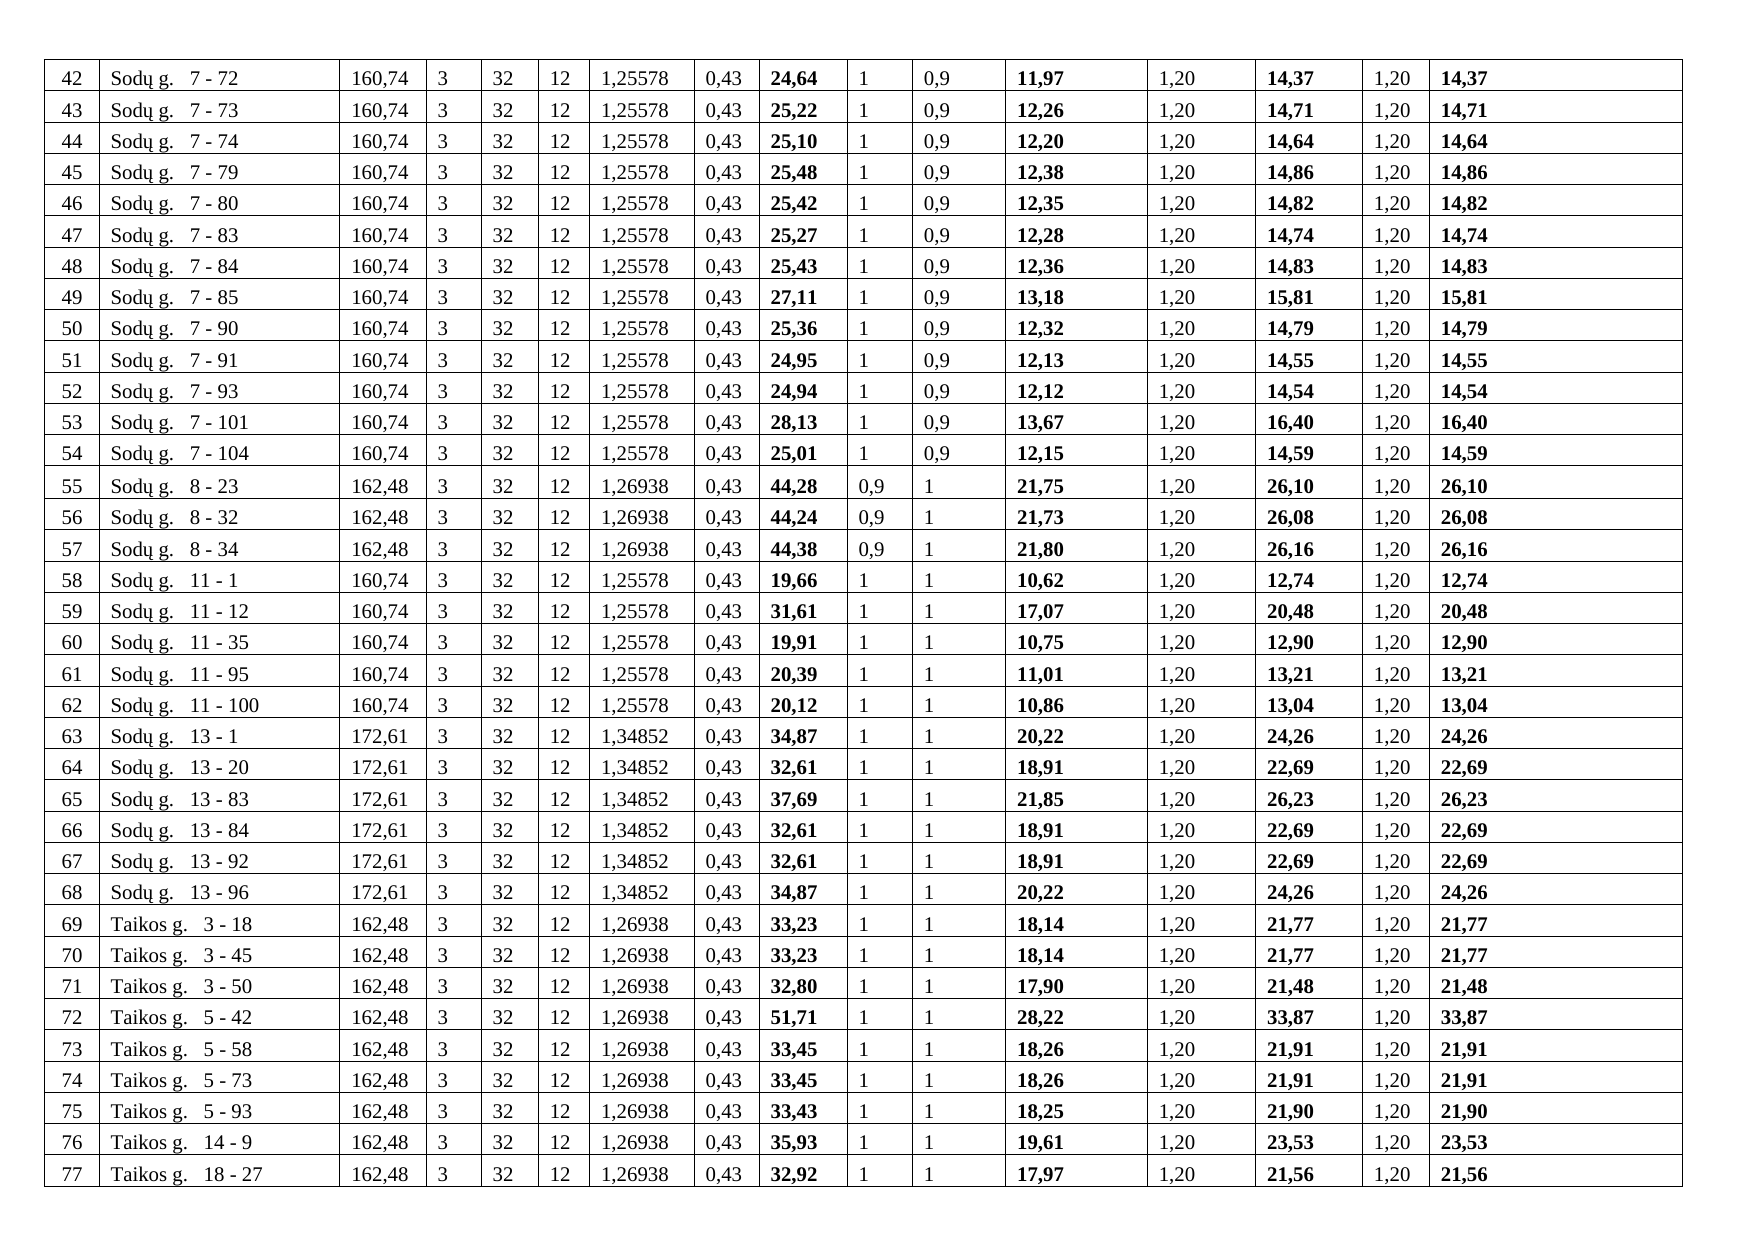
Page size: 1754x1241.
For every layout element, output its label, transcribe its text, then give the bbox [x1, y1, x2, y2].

table_cell 22,69 [1430, 749, 1682, 779]
table_cell [1683, 811, 1710, 842]
table_cell 32 [482, 999, 538, 1029]
table_cell 12 [539, 1030, 589, 1061]
table_cell 61 [45, 655, 99, 686]
table_cell 32 [482, 843, 538, 873]
table_cell Sodų g. 13 - 84 [100, 812, 339, 842]
table_cell 1,20 [1363, 687, 1429, 717]
table_cell [1683, 278, 1710, 309]
table_cell 14,37 [1256, 60, 1362, 90]
table_cell 1,20 [1363, 905, 1429, 936]
table_cell 12,28 [1006, 216, 1147, 247]
table_cell 32 [482, 1030, 538, 1061]
table_cell [1683, 1123, 1710, 1154]
table_cell 14,86 [1430, 154, 1682, 184]
table_cell 63 [45, 718, 99, 748]
table_cell [1683, 561, 1710, 592]
table_cell 1 [913, 905, 1005, 936]
table_cell 13,04 [1430, 687, 1682, 717]
table_cell 12 [539, 373, 589, 403]
table_cell 3 [427, 718, 481, 748]
table_cell [1683, 748, 1710, 779]
table_cell [1683, 403, 1710, 434]
table_cell 14,64 [1256, 123, 1362, 153]
table_cell 3 [427, 937, 481, 967]
table_cell 1,26938 [590, 999, 694, 1029]
table_cell 160,74 [340, 404, 426, 434]
table_cell 32 [482, 216, 538, 247]
table_cell 1 [848, 687, 912, 717]
table_cell 75 [45, 1093, 99, 1123]
table_cell 162,48 [340, 999, 426, 1029]
table_cell 1,20 [1363, 341, 1429, 372]
table_cell 0,43 [695, 466, 759, 498]
table_cell 14,74 [1256, 216, 1362, 247]
table_cell 1,20 [1363, 749, 1429, 779]
table_cell 1,20 [1363, 499, 1429, 529]
table_cell 33,43 [760, 1093, 847, 1123]
table_cell Sodų g. 7 - 83 [100, 216, 339, 247]
table_cell 21,48 [1256, 968, 1362, 998]
table_cell 160,74 [340, 91, 426, 122]
table_cell 1,25578 [590, 593, 694, 623]
table_cell 0,9 [848, 466, 912, 498]
table_cell 12 [539, 1093, 589, 1123]
table_cell 12,13 [1006, 341, 1147, 372]
table_cell [1683, 967, 1710, 998]
table_cell 13,04 [1256, 687, 1362, 717]
table_cell 16,40 [1256, 404, 1362, 434]
table_cell 23,53 [1430, 1124, 1682, 1154]
table_cell 3 [427, 968, 481, 998]
table_cell 0,43 [695, 1030, 759, 1061]
table_cell 1,20 [1148, 185, 1255, 215]
table_cell 21,73 [1006, 499, 1147, 529]
table_cell 0,43 [695, 216, 759, 247]
table_cell 12 [539, 154, 589, 184]
table_cell 32 [482, 499, 538, 529]
table_cell 12 [539, 530, 589, 561]
table_cell 1,25578 [590, 562, 694, 592]
table_cell 0,43 [695, 968, 759, 998]
table_cell 162,48 [340, 968, 426, 998]
table_cell 0,43 [695, 530, 759, 561]
table_cell 23,53 [1256, 1124, 1362, 1154]
table_cell 26,23 [1430, 780, 1682, 811]
table_cell 21,56 [1256, 1155, 1362, 1186]
table_cell 3 [427, 1093, 481, 1123]
table_cell 1,20 [1363, 937, 1429, 967]
table_cell 1 [913, 968, 1005, 998]
table_cell 32 [482, 123, 538, 153]
table_cell 1 [848, 999, 912, 1029]
table_cell 17,90 [1006, 968, 1147, 998]
table_cell 1 [848, 1155, 912, 1186]
table_cell 52 [45, 373, 99, 403]
table_cell 26,08 [1430, 499, 1682, 529]
table_cell Sodų g. 7 - 90 [100, 310, 339, 340]
table_cell 1,20 [1148, 279, 1255, 309]
table_cell 162,48 [340, 1062, 426, 1092]
table_cell 3 [427, 341, 481, 372]
table_cell 13,67 [1006, 404, 1147, 434]
table_cell 12,12 [1006, 373, 1147, 403]
table_cell 12 [539, 185, 589, 215]
table_cell 162,48 [340, 499, 426, 529]
table_cell 44 [45, 123, 99, 153]
table_cell [1683, 936, 1710, 967]
table_cell 1,34852 [590, 874, 694, 904]
table_cell 12,35 [1006, 185, 1147, 215]
table_cell 1 [913, 780, 1005, 811]
table_cell 32 [482, 60, 538, 90]
table_cell 1,20 [1148, 404, 1255, 434]
table_cell 22,69 [1430, 812, 1682, 842]
table_cell 1,26938 [590, 905, 694, 936]
table_cell 1,20 [1363, 248, 1429, 278]
table_cell 1,25578 [590, 655, 694, 686]
table_cell 1 [913, 718, 1005, 748]
table_cell 14,55 [1430, 341, 1682, 372]
table_cell 14,79 [1256, 310, 1362, 340]
table_cell 12,20 [1006, 123, 1147, 153]
table_cell 1,25578 [590, 404, 694, 434]
table_cell 3 [427, 248, 481, 278]
table_cell 26,16 [1256, 530, 1362, 561]
table_cell 1 [848, 780, 912, 811]
table_cell 1,20 [1148, 530, 1255, 561]
table_cell 1 [848, 905, 912, 936]
table_cell 1,26938 [590, 1155, 694, 1186]
table_cell 1,25578 [590, 123, 694, 153]
table_cell 1 [848, 968, 912, 998]
table_cell 20,22 [1006, 874, 1147, 904]
table_cell 1,20 [1363, 1155, 1429, 1186]
table_cell 172,61 [340, 874, 426, 904]
table_cell 25,48 [760, 154, 847, 184]
table_cell 0,43 [695, 624, 759, 654]
table_cell 32 [482, 812, 538, 842]
table_cell 160,74 [340, 123, 426, 153]
table_cell 14,82 [1430, 185, 1682, 215]
table_cell 15,81 [1256, 279, 1362, 309]
table_cell Sodų g. 7 - 84 [100, 248, 339, 278]
table_cell 32 [482, 310, 538, 340]
table_cell [1683, 623, 1710, 654]
table_cell 26,10 [1430, 466, 1682, 498]
table_cell 0,9 [913, 279, 1005, 309]
table_cell 20,22 [1006, 718, 1147, 748]
table_cell 25,43 [760, 248, 847, 278]
table_cell 12 [539, 718, 589, 748]
table_cell 1,20 [1363, 404, 1429, 434]
table_cell 172,61 [340, 718, 426, 748]
table_cell 0,9 [913, 435, 1005, 465]
table_cell 0,43 [695, 1062, 759, 1092]
table_cell [1683, 842, 1710, 873]
table_cell 0,43 [695, 60, 759, 90]
table_cell 66 [45, 812, 99, 842]
table_cell Sodų g. 11 - 100 [100, 687, 339, 717]
table_cell 31,61 [760, 593, 847, 623]
table_cell 1 [848, 624, 912, 654]
table_cell 172,61 [340, 812, 426, 842]
table_cell 32 [482, 937, 538, 967]
table_cell 12 [539, 310, 589, 340]
table_cell 162,48 [340, 1155, 426, 1186]
table_cell 1 [848, 562, 912, 592]
table_cell 22,69 [1256, 749, 1362, 779]
table_cell Taikos g. 18 - 27 [100, 1155, 339, 1186]
table_cell 14,59 [1430, 435, 1682, 465]
table_cell 32 [482, 1093, 538, 1123]
table_cell 21,75 [1006, 466, 1147, 498]
table_cell 64 [45, 749, 99, 779]
table_cell 0,9 [913, 373, 1005, 403]
table_cell 0,9 [913, 404, 1005, 434]
table_cell 1,20 [1148, 123, 1255, 153]
table_cell 71 [45, 968, 99, 998]
table_cell 21,91 [1256, 1062, 1362, 1092]
table_cell 1,26938 [590, 1124, 694, 1154]
table_cell 12 [539, 655, 589, 686]
table_cell 1 [913, 812, 1005, 842]
table_cell 1,34852 [590, 812, 694, 842]
table_cell 1 [848, 279, 912, 309]
table_cell 51 [45, 341, 99, 372]
table_cell 3 [427, 1030, 481, 1061]
table_cell 1 [848, 1062, 912, 1092]
table_cell 24,26 [1430, 874, 1682, 904]
table_cell 12,15 [1006, 435, 1147, 465]
table_cell 67 [45, 843, 99, 873]
table_cell 1 [913, 1155, 1005, 1186]
table_cell Sodų g. 13 - 20 [100, 749, 339, 779]
table_cell 1,20 [1363, 60, 1429, 90]
table_cell 1,20 [1148, 466, 1255, 498]
table_cell 1,20 [1363, 91, 1429, 122]
table_cell 24,26 [1256, 874, 1362, 904]
table_cell 33,23 [760, 937, 847, 967]
table_cell [1683, 717, 1710, 748]
table_cell 1 [913, 874, 1005, 904]
table_cell 1,25578 [590, 60, 694, 90]
table_cell 24,64 [760, 60, 847, 90]
table_cell 32,61 [760, 812, 847, 842]
table_cell 21,56 [1430, 1155, 1682, 1186]
table_cell 14,37 [1430, 60, 1682, 90]
table_cell 1,20 [1363, 968, 1429, 998]
table_cell 160,74 [340, 435, 426, 465]
table_cell 72 [45, 999, 99, 1029]
table_cell [1683, 340, 1710, 372]
table_cell 25,22 [760, 91, 847, 122]
table_cell 14,83 [1256, 248, 1362, 278]
table_cell 32 [482, 435, 538, 465]
table_cell [1683, 434, 1710, 465]
table_cell 25,42 [760, 185, 847, 215]
table_cell Taikos g. 3 - 50 [100, 968, 339, 998]
table_cell 0,43 [695, 655, 759, 686]
table_cell 32 [482, 1124, 538, 1154]
table_cell 0,9 [913, 341, 1005, 372]
table_cell 1 [913, 624, 1005, 654]
table_cell [1683, 498, 1710, 529]
table_cell 0,9 [913, 185, 1005, 215]
table_cell Sodų g. 7 - 79 [100, 154, 339, 184]
table_cell 32 [482, 404, 538, 434]
table_cell 3 [427, 905, 481, 936]
table_cell 0,9 [913, 60, 1005, 90]
table_cell 12 [539, 91, 589, 122]
table_cell Sodų g. 7 - 72 [100, 60, 339, 90]
table_cell 14,54 [1430, 373, 1682, 403]
table_cell 24,94 [760, 373, 847, 403]
table_cell 1,20 [1148, 905, 1255, 936]
table_cell Sodų g. 7 - 91 [100, 341, 339, 372]
table_cell 32 [482, 905, 538, 936]
table_cell 0,43 [695, 1093, 759, 1123]
table_cell 12 [539, 624, 589, 654]
table_cell 0,43 [695, 1124, 759, 1154]
table_cell 1 [913, 593, 1005, 623]
table_cell 1 [848, 1030, 912, 1061]
table_cell 21,77 [1430, 937, 1682, 967]
table_cell [1683, 122, 1710, 153]
table_cell 20,48 [1256, 593, 1362, 623]
table_cell 162,48 [340, 1093, 426, 1123]
table_cell 1 [848, 154, 912, 184]
table_cell 19,61 [1006, 1124, 1147, 1154]
table_cell 3 [427, 780, 481, 811]
table_cell 1 [913, 1124, 1005, 1154]
table_cell 12 [539, 843, 589, 873]
table_cell [1683, 592, 1710, 623]
table_cell 1 [848, 718, 912, 748]
table_cell 12 [539, 780, 589, 811]
table_cell [1683, 153, 1710, 184]
table_cell 0,43 [695, 310, 759, 340]
table_cell 56 [45, 499, 99, 529]
table_cell 3 [427, 1062, 481, 1092]
table_cell 0,43 [695, 937, 759, 967]
table_cell 33,87 [1256, 999, 1362, 1029]
table_cell [1683, 215, 1710, 247]
table_cell 24,26 [1430, 718, 1682, 748]
table_cell 3 [427, 1155, 481, 1186]
table_cell 14,59 [1256, 435, 1362, 465]
table_cell 0,9 [848, 499, 912, 529]
table_cell 49 [45, 279, 99, 309]
table_cell 55 [45, 466, 99, 498]
table_cell 24,26 [1256, 718, 1362, 748]
table_cell 1,20 [1148, 373, 1255, 403]
table_cell 44,38 [760, 530, 847, 561]
table_cell Sodų g. 7 - 85 [100, 279, 339, 309]
table_cell 160,74 [340, 248, 426, 278]
table_cell 0,9 [913, 248, 1005, 278]
table_cell 1,20 [1148, 60, 1255, 90]
table_cell 1,25578 [590, 91, 694, 122]
table_cell [1683, 90, 1710, 122]
table_cell 1 [913, 1030, 1005, 1061]
table_cell 17,97 [1006, 1155, 1147, 1186]
table_cell 0,43 [695, 780, 759, 811]
table_cell 3 [427, 216, 481, 247]
table_cell 10,62 [1006, 562, 1147, 592]
table_cell 26,10 [1256, 466, 1362, 498]
table_cell Sodų g. 7 - 80 [100, 185, 339, 215]
table_cell Taikos g. 5 - 73 [100, 1062, 339, 1092]
table_cell 32 [482, 968, 538, 998]
table_cell 160,74 [340, 687, 426, 717]
table_cell 160,74 [340, 341, 426, 372]
table_cell 37,69 [760, 780, 847, 811]
table_cell 1 [848, 874, 912, 904]
table_cell 3 [427, 749, 481, 779]
table_cell 32 [482, 279, 538, 309]
table_cell 1,20 [1363, 593, 1429, 623]
table_cell 62 [45, 687, 99, 717]
table_cell 1,20 [1148, 968, 1255, 998]
table_cell Taikos g. 14 - 9 [100, 1124, 339, 1154]
table_cell 19,91 [760, 624, 847, 654]
table_cell 77 [45, 1155, 99, 1186]
table_cell 12 [539, 404, 589, 434]
table_cell 0,43 [695, 91, 759, 122]
table_cell 3 [427, 593, 481, 623]
table_cell 1,20 [1148, 687, 1255, 717]
table_cell 1,20 [1363, 624, 1429, 654]
table_cell 18,25 [1006, 1093, 1147, 1123]
table_cell [1683, 465, 1710, 498]
table_cell 162,48 [340, 905, 426, 936]
table_cell 1 [848, 593, 912, 623]
table_cell 12 [539, 248, 589, 278]
table_cell 18,91 [1006, 843, 1147, 873]
table_cell 1,20 [1148, 718, 1255, 748]
table_cell 21,91 [1430, 1062, 1682, 1092]
table_cell 26,16 [1430, 530, 1682, 561]
table_cell 12 [539, 60, 589, 90]
table_cell Sodų g. 7 - 101 [100, 404, 339, 434]
table_cell 3 [427, 874, 481, 904]
table_cell 14,71 [1256, 91, 1362, 122]
table_cell 160,74 [340, 373, 426, 403]
table_cell 1,20 [1148, 1062, 1255, 1092]
table_cell 32 [482, 466, 538, 498]
table_cell Sodų g. 13 - 96 [100, 874, 339, 904]
table_cell 1,20 [1363, 154, 1429, 184]
table_cell 33,45 [760, 1030, 847, 1061]
table_cell 1,20 [1148, 499, 1255, 529]
table_cell 22,69 [1256, 812, 1362, 842]
table_cell 1,20 [1148, 216, 1255, 247]
table_cell 1 [848, 60, 912, 90]
table_cell 1,20 [1148, 999, 1255, 1029]
table_cell 1,20 [1148, 1155, 1255, 1186]
table_cell 3 [427, 373, 481, 403]
table_cell 32 [482, 655, 538, 686]
table_cell 1,25578 [590, 341, 694, 372]
table_cell 1,20 [1148, 91, 1255, 122]
table_cell 32 [482, 624, 538, 654]
table_cell 35,93 [760, 1124, 847, 1154]
table_cell 11,01 [1006, 655, 1147, 686]
table_cell 0,43 [695, 373, 759, 403]
table_cell 18,14 [1006, 905, 1147, 936]
table_cell [1683, 309, 1710, 340]
table_cell 1,25578 [590, 687, 694, 717]
table_cell 1,34852 [590, 843, 694, 873]
table_cell 160,74 [340, 593, 426, 623]
table_cell [1683, 247, 1710, 278]
table_cell 1 [848, 749, 912, 779]
table_cell 3 [427, 310, 481, 340]
table_cell 3 [427, 812, 481, 842]
table_cell 1,20 [1363, 780, 1429, 811]
table_cell Taikos g. 5 - 58 [100, 1030, 339, 1061]
table_cell 3 [427, 687, 481, 717]
table_cell 1,20 [1148, 843, 1255, 873]
table_cell 1,25578 [590, 373, 694, 403]
table_cell 1,25578 [590, 248, 694, 278]
table_cell 12 [539, 562, 589, 592]
table_cell 43 [45, 91, 99, 122]
table_cell 21,48 [1430, 968, 1682, 998]
table_cell 44,28 [760, 466, 847, 498]
table_cell 3 [427, 999, 481, 1029]
table_cell 1 [848, 310, 912, 340]
table_cell 3 [427, 466, 481, 498]
table_cell 1,26938 [590, 1062, 694, 1092]
table_cell 28,22 [1006, 999, 1147, 1029]
table_cell 15,81 [1430, 279, 1682, 309]
table_cell 1,26938 [590, 530, 694, 561]
table_cell 1,20 [1363, 466, 1429, 498]
table_cell 1 [848, 404, 912, 434]
table_cell 3 [427, 123, 481, 153]
table_cell 3 [427, 655, 481, 686]
table_cell 12 [539, 999, 589, 1029]
table_cell 58 [45, 562, 99, 592]
table_cell 1,20 [1363, 123, 1429, 153]
table_cell Sodų g. 11 - 1 [100, 562, 339, 592]
table_cell 3 [427, 435, 481, 465]
table_cell 32 [482, 185, 538, 215]
table_cell 0,43 [695, 154, 759, 184]
table_cell 1,25578 [590, 216, 694, 247]
table_cell Sodų g. 11 - 35 [100, 624, 339, 654]
table_cell 0,43 [695, 593, 759, 623]
table_cell 68 [45, 874, 99, 904]
table_cell 1,20 [1148, 1093, 1255, 1123]
table_cell 12 [539, 968, 589, 998]
table_cell 32,61 [760, 843, 847, 873]
table_cell 25,01 [760, 435, 847, 465]
table_cell 48 [45, 248, 99, 278]
table_cell 162,48 [340, 466, 426, 498]
table_cell 44,24 [760, 499, 847, 529]
table_cell 21,85 [1006, 780, 1147, 811]
table_cell 1,20 [1363, 1093, 1429, 1123]
table_cell [1683, 1092, 1710, 1123]
table_cell 1,20 [1148, 812, 1255, 842]
table_cell 25,36 [760, 310, 847, 340]
table_cell 1,20 [1363, 874, 1429, 904]
table_cell 160,74 [340, 562, 426, 592]
table_cell 21,91 [1256, 1030, 1362, 1061]
table_cell [1683, 1029, 1710, 1061]
table_cell 162,48 [340, 1124, 426, 1154]
table_cell 12 [539, 937, 589, 967]
table_cell Sodų g. 8 - 23 [100, 466, 339, 498]
table_cell 13,21 [1430, 655, 1682, 686]
table_cell 1 [913, 687, 1005, 717]
table_cell 60 [45, 624, 99, 654]
table_cell 14,55 [1256, 341, 1362, 372]
table_cell 1,26938 [590, 499, 694, 529]
table_cell 18,26 [1006, 1030, 1147, 1061]
table_cell 12,74 [1256, 562, 1362, 592]
table_cell 1 [913, 937, 1005, 967]
table_cell 21,91 [1430, 1030, 1682, 1061]
table_cell 1 [848, 843, 912, 873]
table_cell 1 [913, 749, 1005, 779]
table_cell 172,61 [340, 780, 426, 811]
table_cell Taikos g. 3 - 45 [100, 937, 339, 967]
table_cell 1,20 [1148, 749, 1255, 779]
table_cell 0,43 [695, 279, 759, 309]
table_cell 0,43 [695, 1155, 759, 1186]
table_cell 13,18 [1006, 279, 1147, 309]
table_cell 1,26938 [590, 1030, 694, 1061]
table_cell 26,08 [1256, 499, 1362, 529]
table_cell 1,26938 [590, 968, 694, 998]
table_cell 0,43 [695, 687, 759, 717]
table_cell 1 [848, 435, 912, 465]
table_cell Sodų g. 11 - 12 [100, 593, 339, 623]
table_cell 3 [427, 499, 481, 529]
table_cell Sodų g. 11 - 95 [100, 655, 339, 686]
table_cell 1 [848, 1124, 912, 1154]
table_cell 12 [539, 593, 589, 623]
table_cell 0,9 [913, 216, 1005, 247]
table_cell 1 [913, 466, 1005, 498]
table_cell 21,90 [1430, 1093, 1682, 1123]
table_cell 1,20 [1148, 593, 1255, 623]
table_cell 1,20 [1363, 812, 1429, 842]
table_cell Taikos g. 3 - 18 [100, 905, 339, 936]
table_cell 160,74 [340, 60, 426, 90]
table_cell 32 [482, 562, 538, 592]
table_cell 160,74 [340, 624, 426, 654]
table_cell 32 [482, 874, 538, 904]
table_cell 0,43 [695, 812, 759, 842]
table_cell 25,27 [760, 216, 847, 247]
table_cell 1,34852 [590, 749, 694, 779]
table_cell 12 [539, 874, 589, 904]
table_cell 0,43 [695, 718, 759, 748]
table_cell 1,20 [1148, 562, 1255, 592]
table_cell [1683, 686, 1710, 717]
table_cell 1,20 [1148, 655, 1255, 686]
table_cell 0,43 [695, 499, 759, 529]
table_cell 1,20 [1148, 780, 1255, 811]
table_cell 160,74 [340, 310, 426, 340]
table_cell 3 [427, 530, 481, 561]
table_cell 1 [848, 812, 912, 842]
table_cell 1 [848, 185, 912, 215]
table_cell 3 [427, 843, 481, 873]
table_cell 1,20 [1363, 655, 1429, 686]
table_cell 160,74 [340, 655, 426, 686]
table_cell 1,25578 [590, 310, 694, 340]
table_cell 1,20 [1363, 999, 1429, 1029]
table_cell 1 [913, 530, 1005, 561]
table_cell 26,23 [1256, 780, 1362, 811]
table_cell 13,21 [1256, 655, 1362, 686]
table_cell 12,36 [1006, 248, 1147, 278]
table_cell 32 [482, 687, 538, 717]
table_cell 1,20 [1148, 937, 1255, 967]
table_cell Sodų g. 13 - 83 [100, 780, 339, 811]
table_cell Taikos g. 5 - 42 [100, 999, 339, 1029]
table_cell [1683, 873, 1710, 904]
table_cell 12,90 [1256, 624, 1362, 654]
table_cell 1 [848, 937, 912, 967]
table_cell 1 [913, 499, 1005, 529]
table_cell 12 [539, 279, 589, 309]
table_cell 24,95 [760, 341, 847, 372]
table_cell 1,25578 [590, 185, 694, 215]
table_cell 0,43 [695, 999, 759, 1029]
table_cell [1683, 529, 1710, 561]
table_cell [1683, 1154, 1710, 1186]
table_cell 59 [45, 593, 99, 623]
table_cell 19,66 [760, 562, 847, 592]
table_cell 53 [45, 404, 99, 434]
table_cell 12,74 [1430, 562, 1682, 592]
table_cell 51,71 [760, 999, 847, 1029]
table_cell 162,48 [340, 937, 426, 967]
table_cell 11,97 [1006, 60, 1147, 90]
table_cell 0,9 [913, 154, 1005, 184]
table_cell 27,11 [760, 279, 847, 309]
table_cell 34,87 [760, 874, 847, 904]
table_cell 1,20 [1148, 310, 1255, 340]
table_cell 1 [848, 123, 912, 153]
table_cell 1,20 [1148, 624, 1255, 654]
table_cell 1,26938 [590, 1093, 694, 1123]
table_cell 3 [427, 1124, 481, 1154]
table_cell Sodų g. 7 - 93 [100, 373, 339, 403]
table_cell 32,61 [760, 749, 847, 779]
table_cell 34,87 [760, 718, 847, 748]
table_cell 32 [482, 530, 538, 561]
table_cell 12 [539, 1124, 589, 1154]
table_cell 1 [848, 248, 912, 278]
table_cell 12 [539, 1155, 589, 1186]
table_cell 46 [45, 185, 99, 215]
table_cell 1 [848, 655, 912, 686]
table_cell 69 [45, 905, 99, 936]
table_cell [1683, 654, 1710, 686]
table_cell 57 [45, 530, 99, 561]
table_cell 22,69 [1256, 843, 1362, 873]
table_cell 1 [848, 1093, 912, 1123]
table_cell 1,20 [1363, 185, 1429, 215]
table_cell 20,48 [1430, 593, 1682, 623]
table_cell 12 [539, 905, 589, 936]
table_cell 0,43 [695, 435, 759, 465]
table_cell 12 [539, 687, 589, 717]
table_cell 1,25578 [590, 435, 694, 465]
table_cell 33,87 [1430, 999, 1682, 1029]
table_cell 12 [539, 216, 589, 247]
table_cell 1,20 [1363, 843, 1429, 873]
table_cell 1,20 [1148, 248, 1255, 278]
table_cell 22,69 [1430, 843, 1682, 873]
table_cell 0,43 [695, 248, 759, 278]
table_cell 1 [913, 562, 1005, 592]
table_cell 1 [913, 655, 1005, 686]
table_cell 0,43 [695, 905, 759, 936]
table_cell 1 [848, 373, 912, 403]
table_cell 1,25578 [590, 624, 694, 654]
table_cell 14,86 [1256, 154, 1362, 184]
table_cell 1,20 [1363, 373, 1429, 403]
table_cell 0,43 [695, 843, 759, 873]
table_cell 33,45 [760, 1062, 847, 1092]
table_cell 3 [427, 562, 481, 592]
table_cell 160,74 [340, 154, 426, 184]
table_cell 10,75 [1006, 624, 1147, 654]
table_cell 14,82 [1256, 185, 1362, 215]
table_cell 14,71 [1430, 91, 1682, 122]
table_cell Sodų g. 13 - 1 [100, 718, 339, 748]
table_cell 32 [482, 718, 538, 748]
table_cell 12 [539, 123, 589, 153]
table_cell 47 [45, 216, 99, 247]
table_cell 12 [539, 812, 589, 842]
table_cell 14,83 [1430, 248, 1682, 278]
table_cell 0,43 [695, 749, 759, 779]
table_cell 0,9 [848, 530, 912, 561]
table_cell 18,91 [1006, 812, 1147, 842]
table_cell 1,20 [1148, 874, 1255, 904]
table_cell 14,54 [1256, 373, 1362, 403]
table_cell 18,91 [1006, 749, 1147, 779]
table_cell 172,61 [340, 749, 426, 779]
table_cell 3 [427, 185, 481, 215]
table_cell 32 [482, 749, 538, 779]
table_cell [1683, 59, 1710, 90]
table_cell 1,20 [1148, 341, 1255, 372]
table_cell 0,43 [695, 404, 759, 434]
table_cell 12 [539, 1062, 589, 1092]
table_cell 32 [482, 373, 538, 403]
table_cell 160,74 [340, 216, 426, 247]
table_cell 21,77 [1256, 905, 1362, 936]
table_cell 28,13 [760, 404, 847, 434]
table_cell 12 [539, 499, 589, 529]
table_cell [1683, 904, 1710, 936]
table_cell 3 [427, 154, 481, 184]
table_cell 3 [427, 624, 481, 654]
table_cell 14,79 [1430, 310, 1682, 340]
table_cell Sodų g. 8 - 32 [100, 499, 339, 529]
table_cell Taikos g. 5 - 93 [100, 1093, 339, 1123]
table_cell 1,20 [1363, 310, 1429, 340]
table_cell 32,92 [760, 1155, 847, 1186]
table_cell 1,20 [1148, 1124, 1255, 1154]
table_cell 1,20 [1363, 1030, 1429, 1061]
table_cell 1,26938 [590, 466, 694, 498]
table_cell 1,34852 [590, 780, 694, 811]
table_cell 70 [45, 937, 99, 967]
table_cell Sodų g. 8 - 34 [100, 530, 339, 561]
table_cell 21,80 [1006, 530, 1147, 561]
table_cell 32 [482, 154, 538, 184]
table_cell 18,26 [1006, 1062, 1147, 1092]
table_cell 14,64 [1430, 123, 1682, 153]
table_cell 76 [45, 1124, 99, 1154]
table_cell 162,48 [340, 530, 426, 561]
table_cell 50 [45, 310, 99, 340]
table_cell [1683, 184, 1710, 215]
table_cell 0,9 [913, 310, 1005, 340]
table_cell 65 [45, 780, 99, 811]
table_cell [1683, 1061, 1710, 1092]
table_cell 1,25578 [590, 279, 694, 309]
table_cell 12,90 [1430, 624, 1682, 654]
table_cell 1,34852 [590, 718, 694, 748]
table_cell 20,12 [760, 687, 847, 717]
table_cell 12 [539, 341, 589, 372]
table_cell 1,20 [1363, 718, 1429, 748]
table_cell 32,80 [760, 968, 847, 998]
table_cell 10,86 [1006, 687, 1147, 717]
table_cell 54 [45, 435, 99, 465]
table_cell 21,90 [1256, 1093, 1362, 1123]
table_cell 1 [848, 91, 912, 122]
table_cell 32 [482, 341, 538, 372]
table_cell 1,20 [1363, 562, 1429, 592]
table_cell 25,10 [760, 123, 847, 153]
table_cell 3 [427, 404, 481, 434]
table_cell 1 [913, 999, 1005, 1029]
table_cell 1 [848, 341, 912, 372]
table_cell 12,26 [1006, 91, 1147, 122]
table_cell 160,74 [340, 279, 426, 309]
table_cell 3 [427, 60, 481, 90]
table_cell 1,20 [1363, 530, 1429, 561]
table_cell 1,20 [1148, 154, 1255, 184]
table_cell 1 [848, 216, 912, 247]
table_cell 1,26938 [590, 937, 694, 967]
table_cell 16,40 [1430, 404, 1682, 434]
table_cell 172,61 [340, 843, 426, 873]
table_cell 74 [45, 1062, 99, 1092]
table_cell 1,20 [1363, 1124, 1429, 1154]
table_cell 1,20 [1363, 216, 1429, 247]
table_cell 1,25578 [590, 154, 694, 184]
table_cell 1,20 [1363, 279, 1429, 309]
table_cell [1683, 998, 1710, 1029]
table_cell 0,9 [913, 123, 1005, 153]
table_cell 12,32 [1006, 310, 1147, 340]
table_cell 0,43 [695, 123, 759, 153]
table_cell 45 [45, 154, 99, 184]
table_cell 12 [539, 749, 589, 779]
table_cell 17,07 [1006, 593, 1147, 623]
table_cell 32 [482, 91, 538, 122]
table_cell 20,39 [760, 655, 847, 686]
table_cell 1,20 [1363, 1062, 1429, 1092]
table_cell 1,20 [1363, 435, 1429, 465]
table_cell 32 [482, 1155, 538, 1186]
table_cell 33,23 [760, 905, 847, 936]
table_cell 32 [482, 248, 538, 278]
table_cell 12 [539, 466, 589, 498]
table_cell 32 [482, 593, 538, 623]
table_cell 1 [913, 1093, 1005, 1123]
table_cell 0,9 [913, 91, 1005, 122]
table_cell 12,38 [1006, 154, 1147, 184]
table_cell 3 [427, 279, 481, 309]
table_cell 3 [427, 91, 481, 122]
table_cell Sodų g. 7 - 104 [100, 435, 339, 465]
table_cell 18,14 [1006, 937, 1147, 967]
table_cell 160,74 [340, 185, 426, 215]
table_cell 42 [45, 60, 99, 90]
table_cell 73 [45, 1030, 99, 1061]
table_cell 1,20 [1148, 1030, 1255, 1061]
table_cell 0,43 [695, 185, 759, 215]
table_cell 32 [482, 1062, 538, 1092]
table_cell Sodų g. 7 - 73 [100, 91, 339, 122]
table_cell Sodų g. 7 - 74 [100, 123, 339, 153]
table_cell 1,20 [1148, 435, 1255, 465]
table_cell 21,77 [1256, 937, 1362, 967]
table_cell 32 [482, 780, 538, 811]
table_cell 1 [913, 843, 1005, 873]
table_cell 21,77 [1430, 905, 1682, 936]
table_cell 162,48 [340, 1030, 426, 1061]
table_cell 14,74 [1430, 216, 1682, 247]
table_cell 12 [539, 435, 589, 465]
table_cell 0,43 [695, 341, 759, 372]
table_cell 1 [913, 1062, 1005, 1092]
table_cell 0,43 [695, 562, 759, 592]
table_cell 0,43 [695, 874, 759, 904]
table_cell [1683, 779, 1710, 811]
table_cell Sodų g. 13 - 92 [100, 843, 339, 873]
table_cell [1683, 372, 1710, 403]
